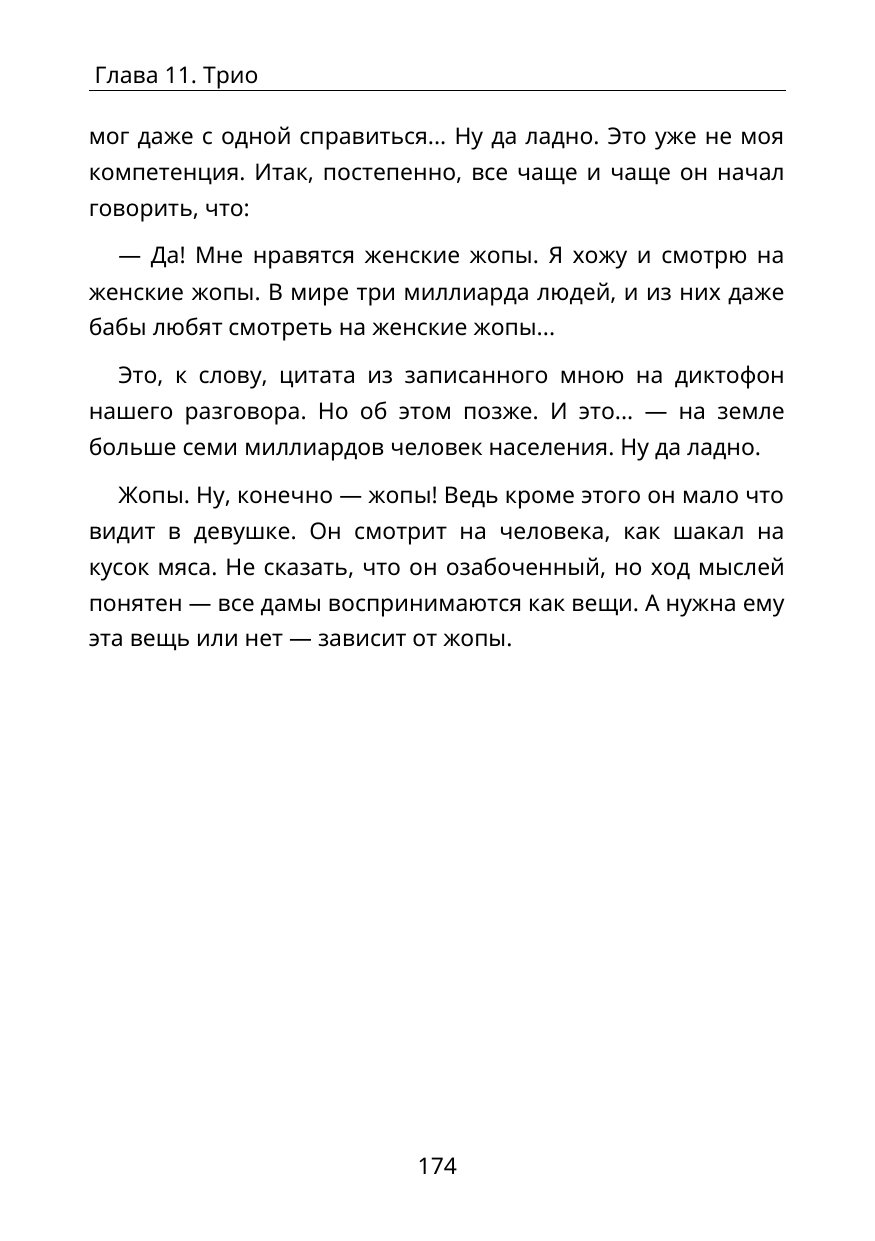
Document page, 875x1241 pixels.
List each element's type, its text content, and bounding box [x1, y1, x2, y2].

text Жопы. Ну, конечно — жопы! Ведь кроме этого он мало что видит в девушке. Он смотрит на человека, как шакал на кусок мяса. Не сказать, что он озабоченный, но ход мыслей понятен — все дамы воспринимаются как вещи. А нужна ему эта вещь или нет — зависит от жопы. [88, 479, 786, 654]
text Это, к слову, цитата из записанного мною на диктофон нашего разговора. Но об этом позже. И это... — на земле больше семи миллиардов человек населения. Ну да ладно. [88, 359, 786, 462]
text мог даже с одной справиться... Ну да ладно. Это уже не моя компетенция. Итак, постепенно, все чаще и чаще он начал говорить, что: [88, 120, 786, 223]
text — Да! Мне нравятся женские жопы. Я хожу и смотрю на женские жопы. В мире три миллиарда людей, и из них даже бабы любят смотреть на женские жопы... [88, 239, 786, 343]
